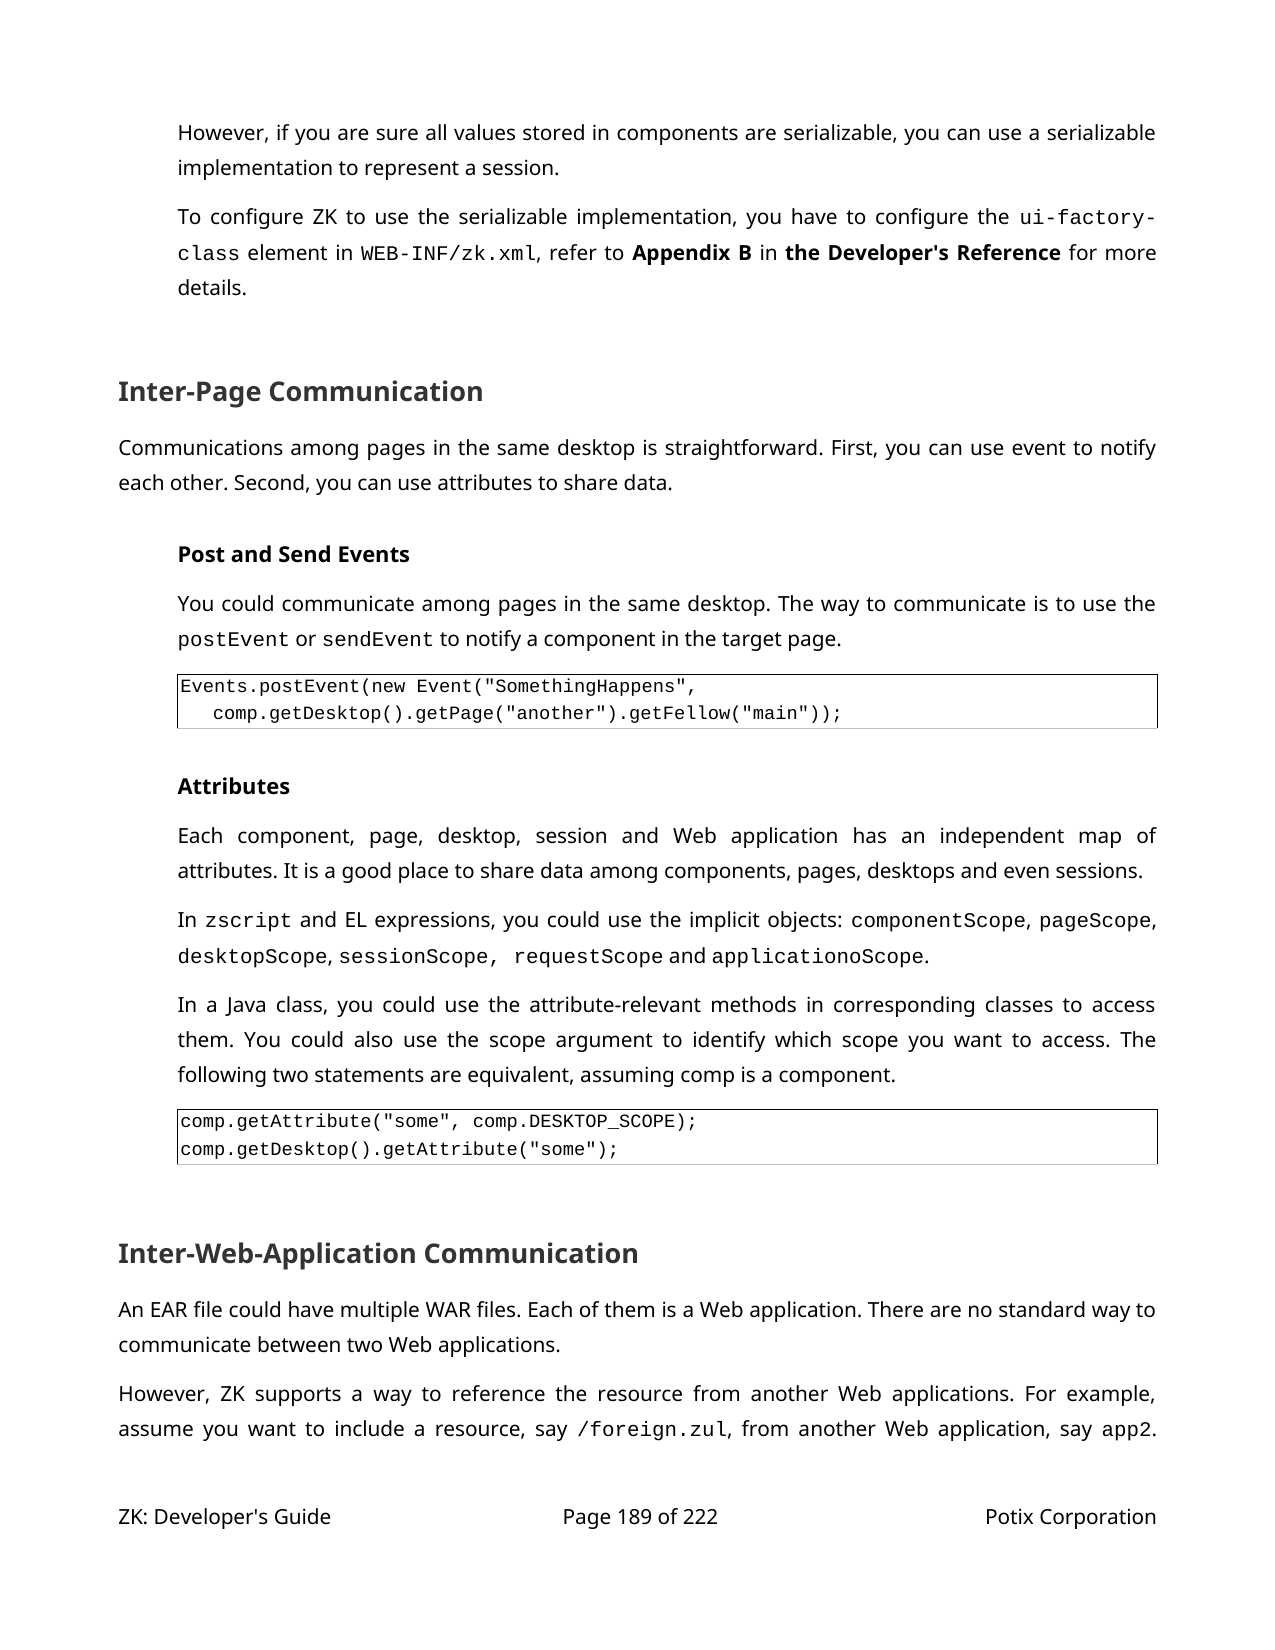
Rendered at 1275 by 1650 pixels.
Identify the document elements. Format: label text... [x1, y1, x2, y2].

text However, ZK supports a way to reference the resource from another Web applications. For example, assume you want to include a resource, say /foreign.zul, from another Web application, say app2. [118, 1379, 1157, 1443]
text However, if you are sure all values stored in components are serializable, you can use a serializable implementation to represent a session. [177, 118, 1157, 182]
text comp.getDesktop().getAttribute("some"); [178, 1136, 1157, 1164]
text To configure ZK to use the serializable implementation, you have to configure the ui-factory-class element in WEB-INF/zk.xml, refer to Appendix B in the Developer's Reference for more details. [177, 202, 1157, 301]
text In zscript and EL expressions, you could use the implicit objects: componentScope, pageScope, desktopScope, sessionScope, requestScope and applicationoScope. [177, 905, 1157, 969]
subtitle Attributes [177, 771, 1157, 801]
text comp.getAttribute("some", comp.DESKTOP_SCOPE); [178, 1110, 1157, 1133]
subtitle Inter-Web-Application Communication [118, 1234, 1157, 1271]
text Events.postEvent(new Event("SomethingHappens", [178, 675, 1157, 698]
text You could communicate among pages in the same desktop. The way to communicate is to use the postEvent or sendEvent to notify a component in the target page. [177, 589, 1157, 653]
text An EAR file could have multiple WAR files. Each of them is a Web application. There are no standard way to communicate between two Web applications. [118, 1295, 1157, 1358]
subtitle Inter-Page Communication [118, 372, 1157, 409]
text comp.getDesktop().getPage("another").getFellow("main")); [178, 701, 1157, 728]
subtitle Post and Send Events [177, 539, 1157, 569]
text In a Java class, you could use the attribute-relevant methods in corresponding classes to access them. You could also use the scope argument to identify which scope you want to access. The following two statements are equivalent, assuming comp is a component. [177, 990, 1157, 1089]
text Communications among pages in the same desktop is straightforward. First, you can use event to notify each other. Second, you can use attributes to share data. [118, 433, 1157, 496]
text Each component, page, desktop, session and Web application has an independent map of attributes. It is a good place to share data among components, pages, desktops and even sessions. [177, 821, 1157, 885]
